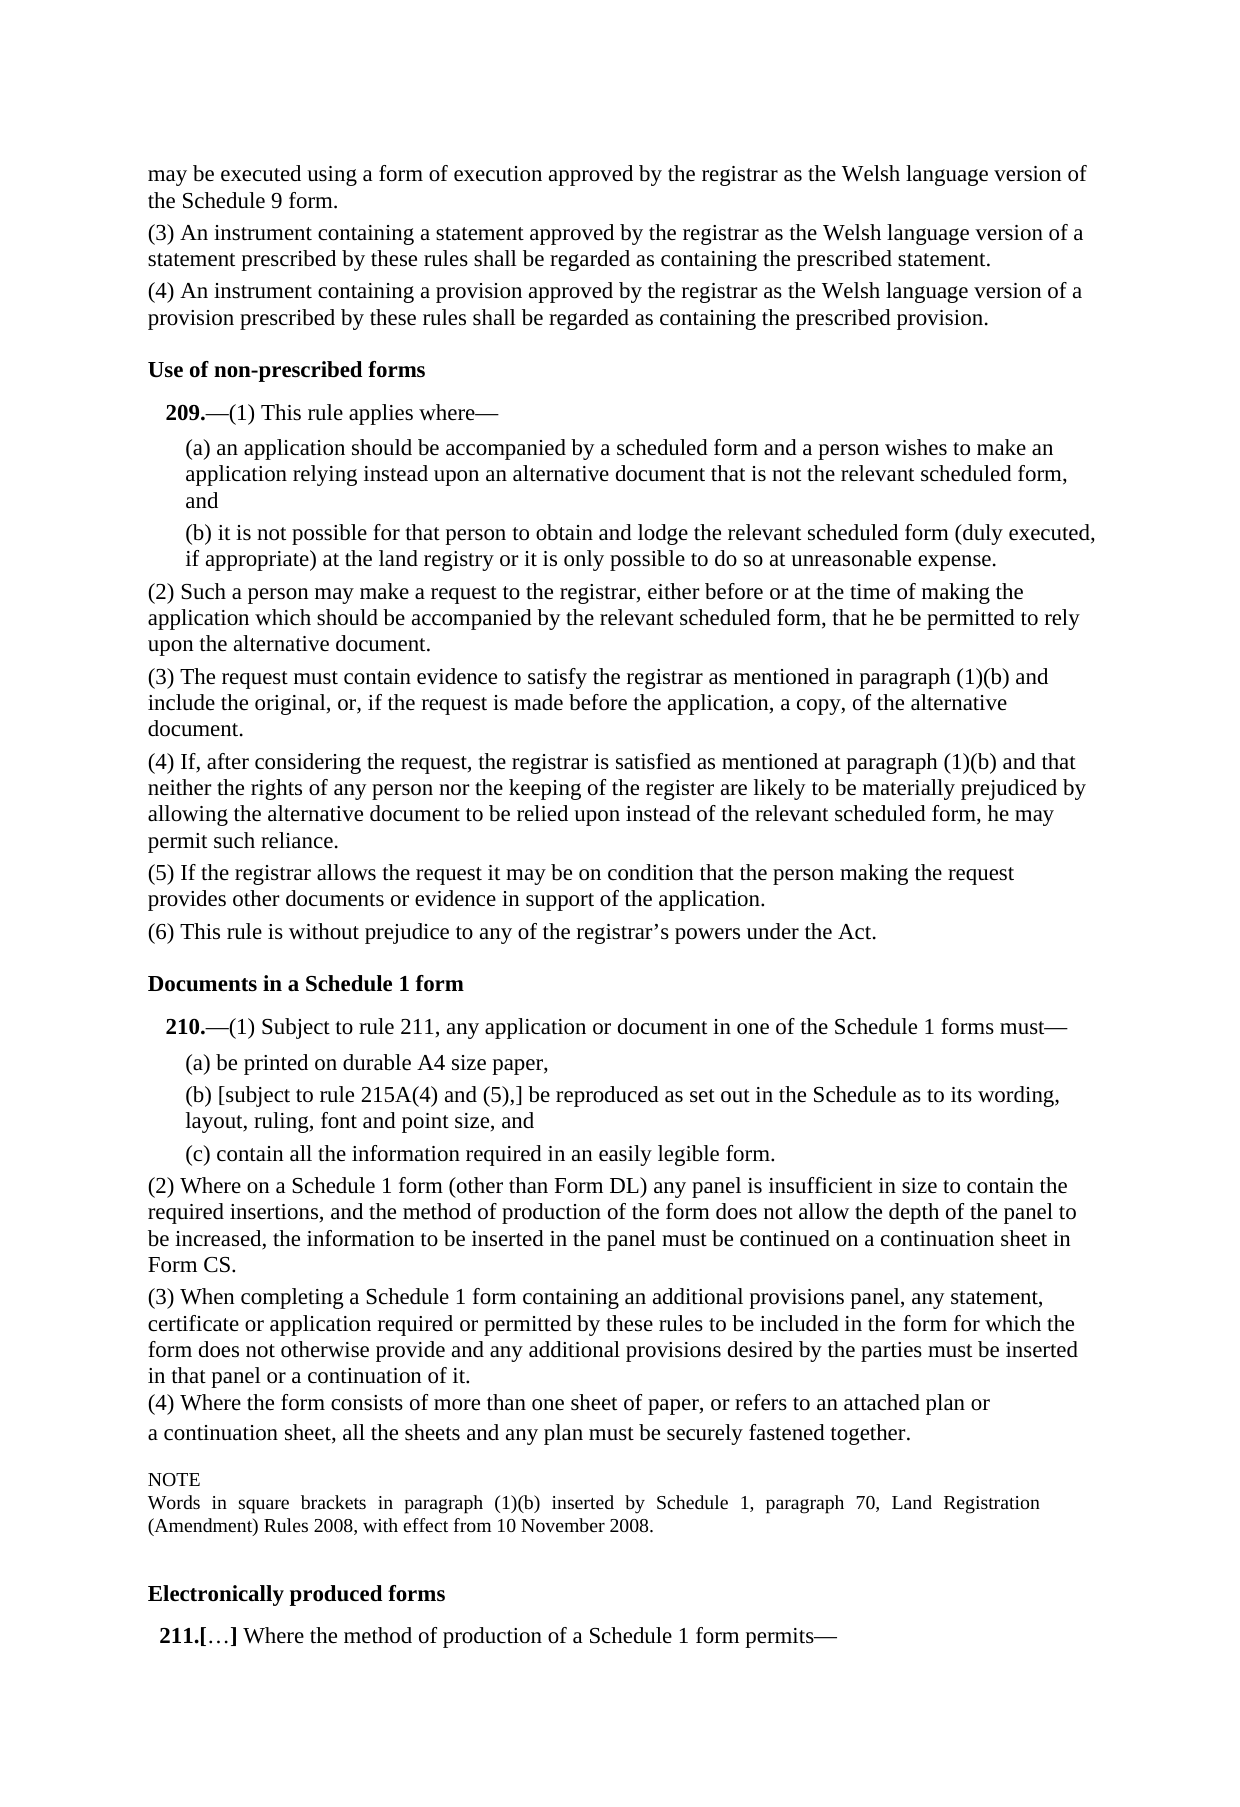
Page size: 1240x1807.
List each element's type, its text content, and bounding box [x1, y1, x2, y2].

text 211.[…] Where the method of production of a Schedule 1 form permits— [159, 1622, 1099, 1648]
text (5) If the registrar allows the request it may be on condition that the person making the request provides other documents or evidence in support of the application. [148, 859, 1099, 912]
text (4) If, after considering the request, the registrar is satisfied as mentioned at paragraph (1)(b) and that neither the rights of any person nor the keeping of the register are likely to be materially prejudiced by allowing the alternative document to be relied upon instead of the relevant scheduled form, he may permit such reliance. [148, 748, 1099, 853]
subtitle Documents in a Schedule 1 form [148, 971, 1099, 997]
text (a) an application should be accompanied by a scheduled form and a person wishes to make an application relying instead upon an alternative document that is not the relevant scheduled form, and [185, 434, 1099, 513]
text (4) An instrument containing a provision approved by the registrar as the Welsh language version of a provision prescribed by these rules shall be regarded as containing the prescribed provision. [148, 277, 1099, 330]
text Words in square brackets in paragraph (1)(b) inserted by Schedule 1, paragraph 70, Land Registration (Amendment) Rules 2008, with effect from 10 November 2008. [148, 1491, 1041, 1536]
subtitle Use of non-prescribed forms [148, 356, 1099, 383]
text (3) An instrument containing a statement approved by the registrar as the Welsh language version of a statement prescribed by these rules shall be regarded as containing the prescribed statement. [148, 219, 1099, 272]
text (6) This rule is without prejudice to any of the registrar’s powers under the Act. [148, 918, 1099, 944]
text (2) Such a person may make a request to the registrar, either before or at the time of making the application which should be accompanied by the relevant scheduled form, that he be permitted to rely upon the alternative document. [148, 578, 1099, 657]
text 210.—(1) Subject to rule 211, any application or document in one of the Schedule 1 forms must— [148, 1013, 1083, 1040]
text a continuation sheet, all the sheets and any plan must be securely fastened together. [148, 1415, 999, 1445]
text (4) Where the form consists of more than one sheet of paper, or refers to an attached plan or [148, 1389, 1099, 1415]
subtitle NOTE [148, 1461, 999, 1491]
text 209.—(1) This rule applies where— [165, 399, 1099, 425]
text (3) The request must contain evidence to satisfy the registrar as mentioned in paragraph (1)(b) and include the original, or, if the request is made before the application, a copy, of the alternative document. [148, 663, 1099, 742]
text (a) be printed on durable A4 size paper, [185, 1049, 1099, 1075]
text (c) contain all the information required in an easily legible form. [185, 1140, 1099, 1166]
text (2) Where on a Schedule 1 form (other than Form DL) any panel is insufficient in size to contain the required insertions, and the method of production of the form does not allow the depth of the panel to be increased, the information to be inserted in the panel must be continued on a continuation sheet in Form CS. [148, 1172, 1099, 1277]
subtitle Electronically produced forms [148, 1579, 1099, 1606]
text (b) [subject to rule 215A(4) and (5),] be reproduced as set out in the Schedule as to its wording, layout, ruling, font and point size, and [185, 1081, 1099, 1134]
text (b) it is not possible for that person to obtain and lodge the relevant scheduled form (duly executed, if appropriate) at the land registry or it is only possible to do so at unreasonable expense. [185, 519, 1099, 572]
text (3) When completing a Schedule 1 form containing an additional provisions panel, any statement, certificate or application required or permitted by these rules to be included in the form for which the form does not otherwise provide and any additional provisions desired by the parties must be inserted in that panel or a continuation of it. [148, 1283, 1099, 1389]
text may be executed using a form of execution approved by the registrar as the Welsh language version of the Schedule 9 form. [148, 161, 1099, 213]
